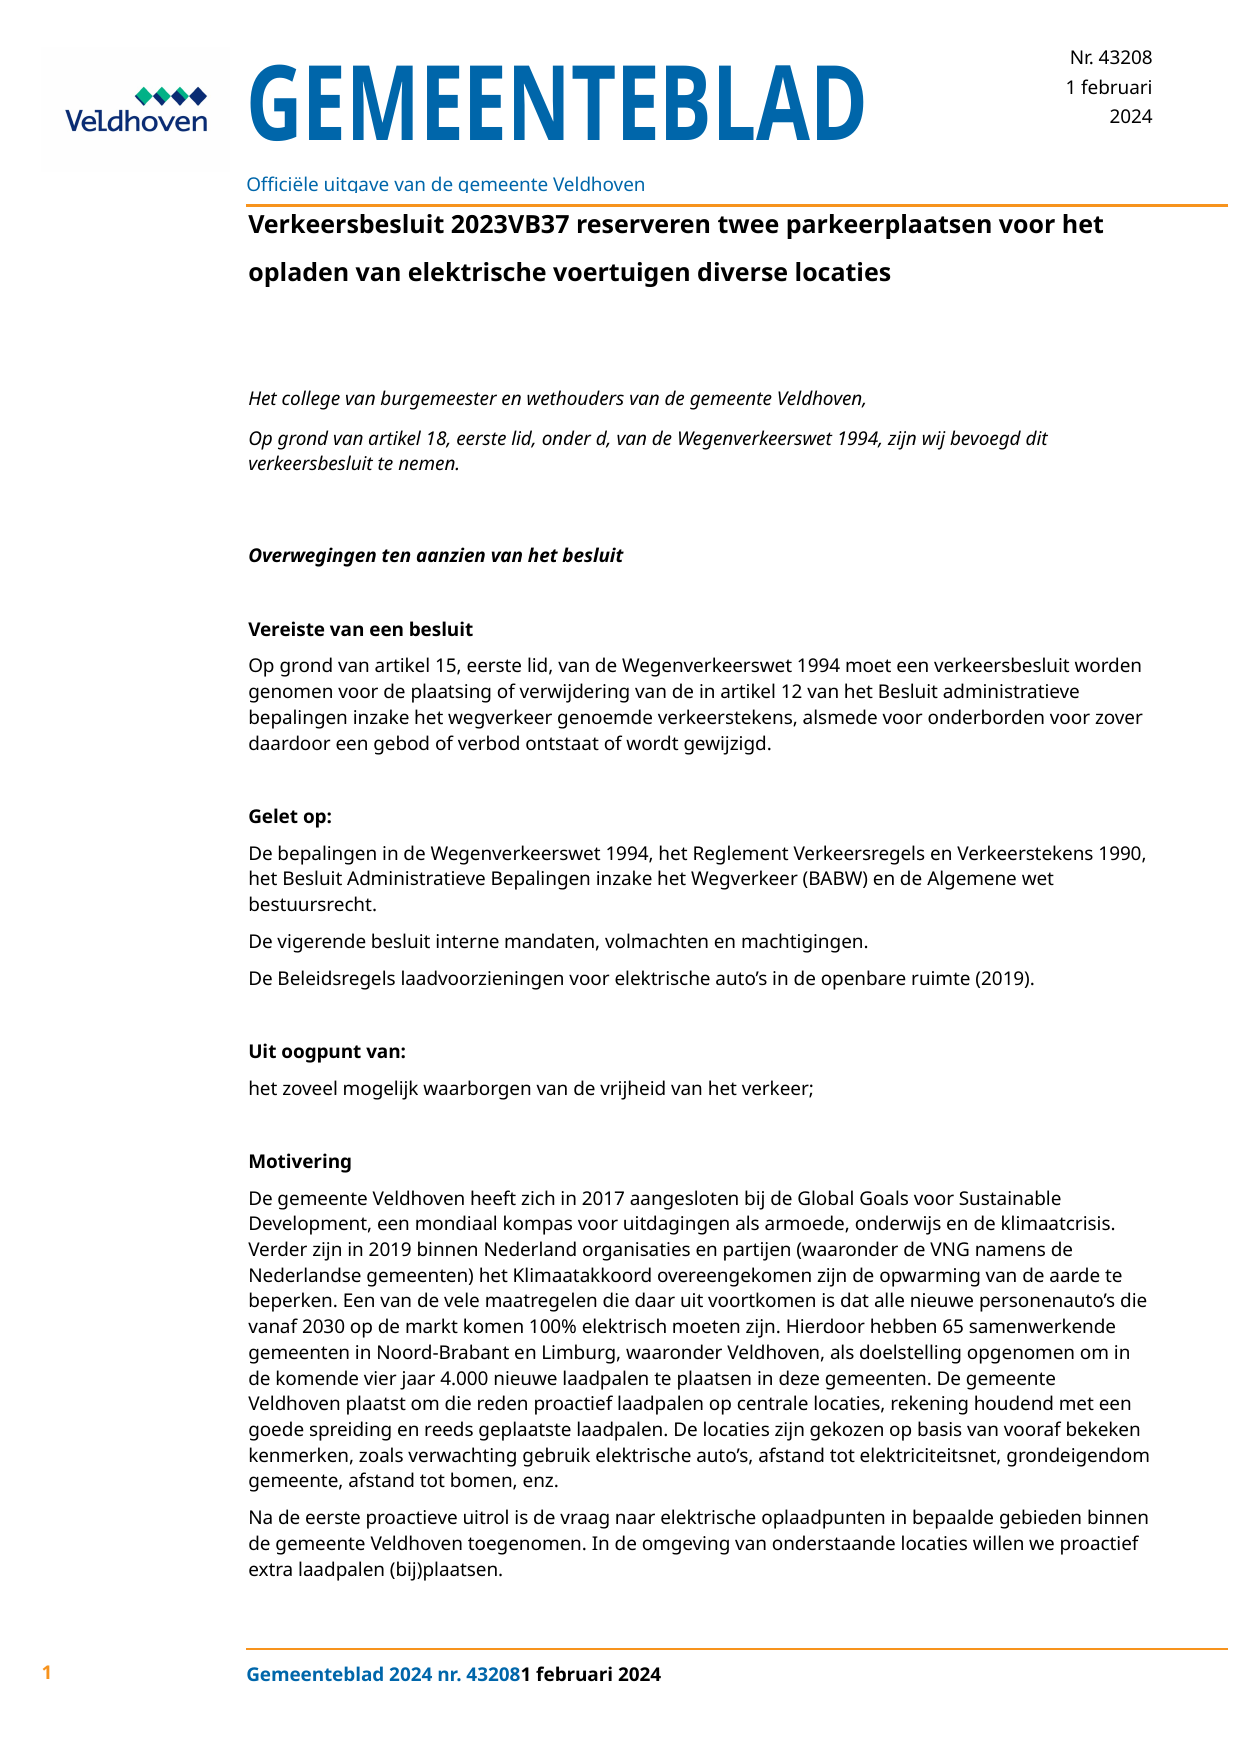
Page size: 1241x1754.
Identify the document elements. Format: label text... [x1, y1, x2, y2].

text Overwegingen ten aanzien van het besluit [248, 543, 1152, 568]
text Vereiste van een besluit [248, 616, 1152, 642]
text Op grond van artikel 15, eerste lid, van de Wegenverkeerswet 1994 moet een verkeersbesluit worden genomen voor de plaatsing of verwijdering van de in artikel 12 van het Besluit administratieve bepalingen inzake het wegverkeer genoemde verkeerstekens, alsmede voor onderborden voor zover daardoor een gebod of verbod ontstaat of wordt gewijzigd. [248, 653, 1152, 756]
text De Beleidsregels laadvoorzieningen voor elektrische auto’s in de openbare ruimte (2019). [248, 965, 1152, 990]
text Verkeersbesluit 2023VB37 reserveren twee parkeerplaatsen voor het opladen van elektrische voertuigen diverse locaties [248, 207, 1152, 288]
text Motivering [248, 1148, 1152, 1174]
text Uit oogpunt van: [248, 1038, 1152, 1064]
text De bepalingen in de Wegenverkeerswet 1994, het Reglement Verkeersregels en Verkeerstekens 1990, het Besluit Administratieve Bepalingen inzake het Wegverkeer (BABW) en de Algemene wet bestuursrecht. [248, 840, 1152, 917]
text Het college van burgemeester en wethouders van de gemeente Veldhoven, [248, 386, 1152, 411]
text De gemeente Veldhoven heeft zich in 2017 aangesloten bij de Global Goals voor Sustainable Development, een mondiaal kompas voor uitdagingen als armoede, onderwijs en de klimaatcrisis. Verder zijn in 2019 binnen Nederland organisaties en partijen (waaronder de VNG namens de Nederlandse gemeenten) het Klimaatakkoord overeengekomen zijn de opwarming van de aarde te beperken. Een van de vele maatregelen die daar uit voortkomen is dat alle nieuwe personenauto’s die vanaf 2030 op de markt komen 100% elektrisch moeten zijn. Hierdoor hebben 65 samenwerkende gemeenten in Noord-Brabant en Limburg, waaronder Veldhoven, als doelstelling opgenomen om in de komende vier jaar 4.000 nieuwe laadpalen te plaatsen in deze gemeenten. De gemeente Veldhoven plaatst om die reden proactief laadpalen op centrale locaties, rekening houdend met een goede spreiding en reeds geplaatste laadpalen. De locaties zijn gekozen op basis van vooraf bekeken kenmerken, zoals verwachting gebruik elektrische auto’s, afstand tot elektriciteitsnet, grondeigendom gemeente, afstand tot bomen, enz. [248, 1185, 1152, 1493]
text het zoveel mogelijk waarborgen van de vrijheid van het verkeer; [248, 1075, 1152, 1100]
text Gelet op: [248, 803, 1152, 829]
text Na de eerste proactieve uitrol is de vraag naar elektrische oplaadpunten in bepaalde gebieden binnen de gemeente Veldhoven toegenomen. In de omgeving van onderstaande locaties willen we proactief extra laadpalen (bij)plaatsen. [248, 1504, 1152, 1582]
text Op grond van artikel 18, eerste lid, onder d, van de Wegenverkeerswet 1994, zijn wij bevoegd dit verkeersbesluit te nemen. [248, 425, 1152, 476]
text De vigerende besluit interne mandaten, volmachten en machtigingen. [248, 928, 1152, 954]
picture [41, 47, 231, 172]
